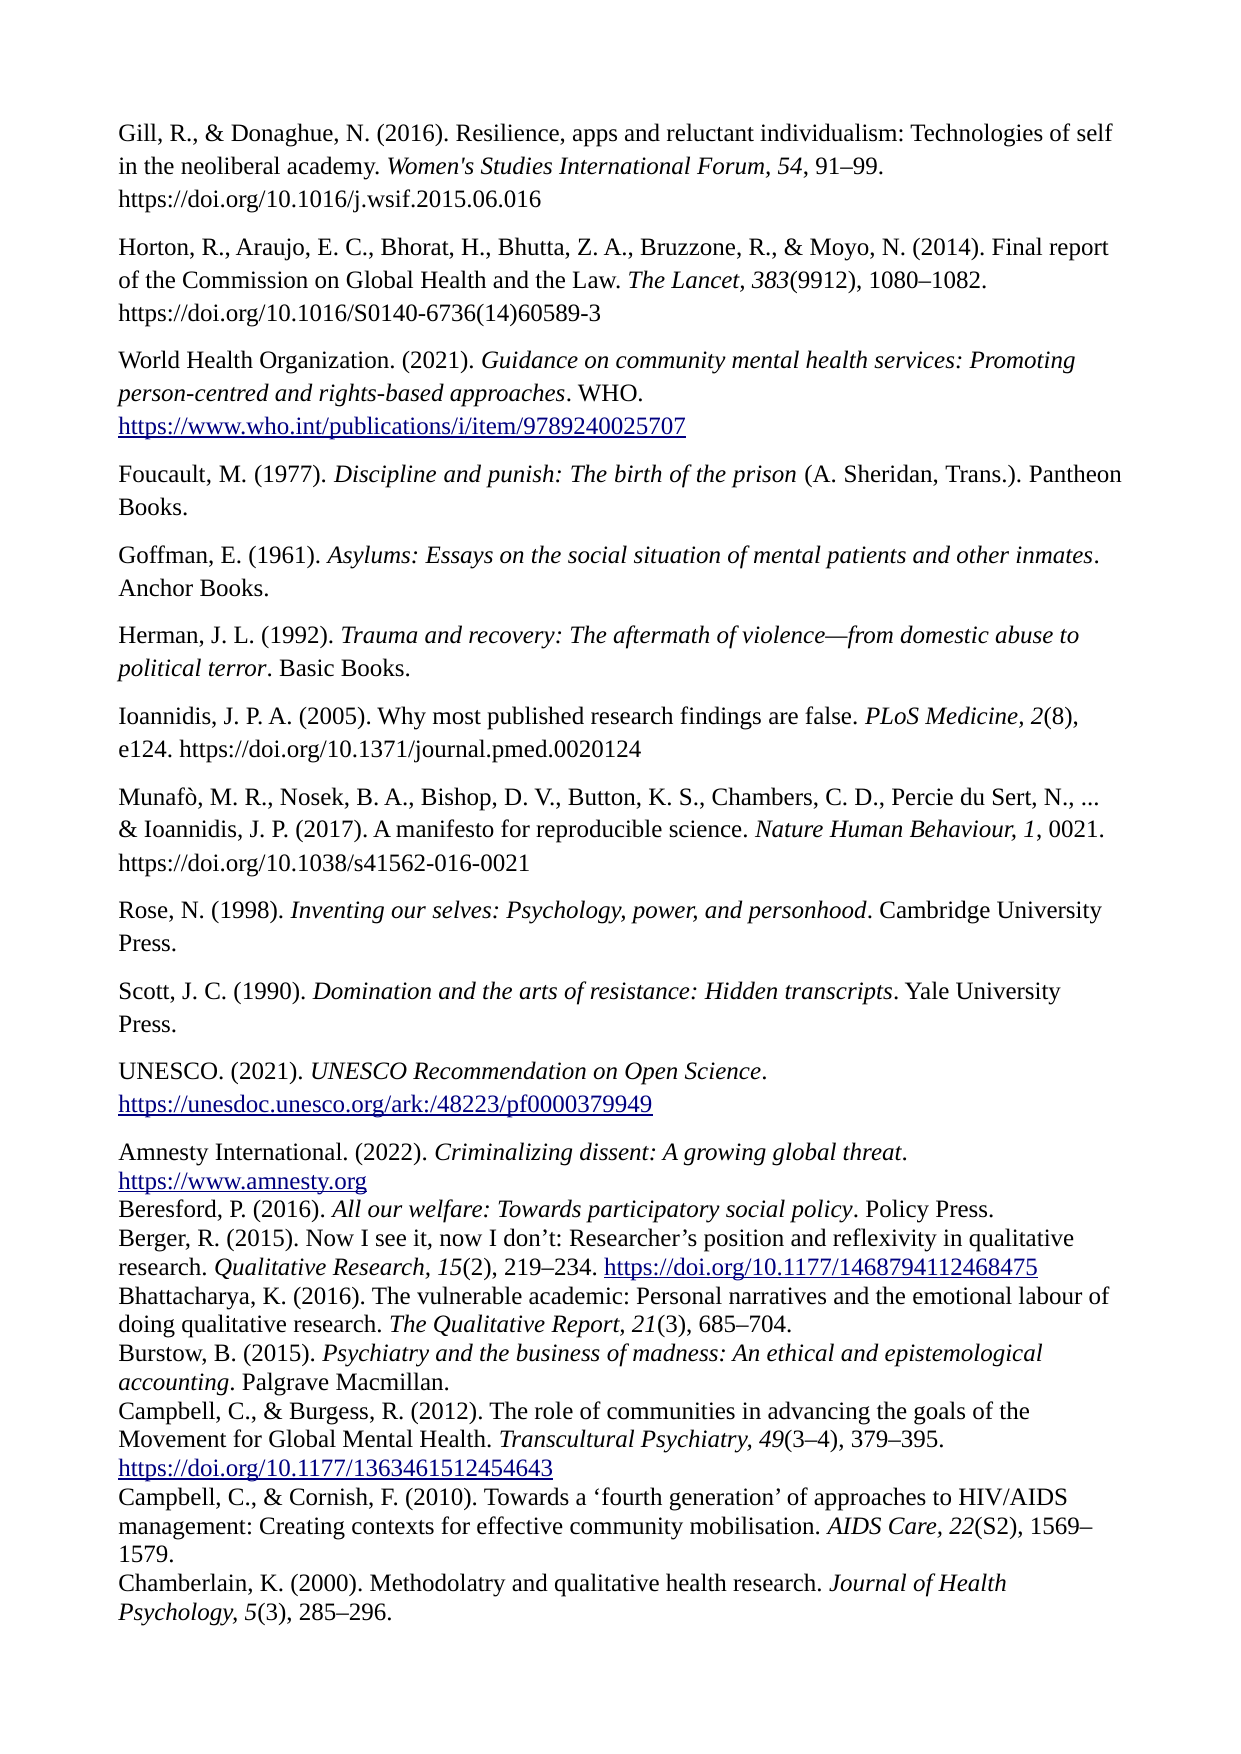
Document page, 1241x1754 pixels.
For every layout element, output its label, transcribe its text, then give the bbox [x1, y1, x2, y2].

text UNESCO. (2021). UNESCO Recommendation on Open Science. https://unesdoc.unesco.org/ark:/48223/pf0000379949 [118, 1056, 1122, 1118]
text Gill, R., & Donaghue, N. (2016). Resilience, apps and reluctant individualism: Technologies of self in the neoliberal academy. Women's Studies International Forum, 54, 91–99. https://doi.org/10.1016/j.wsif.2015.06.016 [118, 118, 1122, 213]
text World Health Organization. (2021). Guidance on community mental health services: Promoting person-centred and rights-based approaches. WHO. https://www.who.int/publications/i/item/9789240025707 [118, 345, 1122, 440]
text Ioannidis, J. P. A. (2005). Why most published research findings are false. PLoS Medicine, 2(8), e124. https://doi.org/10.1371/journal.pmed.0020124 [118, 701, 1122, 763]
text Munafò, M. R., Nosek, B. A., Bishop, D. V., Button, K. S., Chambers, C. D., Percie du Sert, N., ... & Ioannidis, J. P. (2017). A manifesto for reproducible science. Nature Human Behaviour, 1, 0021. https://doi.org/10.1038/s41562-016-0021 [118, 782, 1122, 876]
text Scott, J. C. (1990). Domination and the arts of resistance: Hidden transcripts. Yale University Press. [118, 976, 1122, 1038]
text Horton, R., Araujo, E. C., Bhorat, H., Bhutta, Z. A., Bruzzone, R., & Moyo, N. (2014). Final report of the Commission on Global Health and the Law. The Lancet, 383(9912), 1080–1082. https://doi.org/10.1016/S0140-6736(14)60589-3 [118, 232, 1122, 327]
text Amnesty International. (2022). Criminalizing dissent: A growing global threat. https://www.amnesty.org Beresford, P. (2016). All our welfare: Towards participatory social policy. Policy Press. Berger, R. (2015). Now I see it, now I don’t: Researcher’s position and reflexivity in qualitative research. Qualitative Research, 15(2), 219–234. https://doi.org/10.1177/1468794112468475 Bhattacharya, K. (2016). The vulnerable academic: Personal narratives and the emotional labour of doing qualitative research. The Qualitative Report, 21(3), 685–704. Burstow, B. (2015). Psychiatry and the business of madness: An ethical and epistemological accounting. Palgrave Macmillan. Campbell, C., & Burgess, R. (2012). The role of communities in advancing the goals of the Movement for Global Mental Health. Transcultural Psychiatry, 49(3–4), 379–395. https://doi.org/10.1177/1363461512454643 Campbell, C., & Cornish, F. (2010). Towards a ‘fourth generation’ of approaches to HIV/AIDS management: Creating contexts for effective community mobilisation. AIDS Care, 22(S2), 1569–1579. Chamberlain, K. (2000). Methodolatry and qualitative health research. Journal of Health Psychology, 5(3), 285–296. [118, 1137, 1122, 1626]
text Rose, N. (1998). Inventing our selves: Psychology, power, and personhood. Cambridge University Press. [118, 895, 1122, 957]
text Foucault, M. (1977). Discipline and punish: The birth of the prison (A. Sheridan, Trans.). Pantheon Books. [118, 459, 1122, 521]
text Goffman, E. (1961). Asylums: Essays on the social situation of mental patients and other inmates. Anchor Books. [118, 540, 1122, 601]
text Herman, J. L. (1992). Trauma and recovery: The aftermath of violence—from domestic abuse to political terror. Basic Books. [118, 620, 1122, 682]
